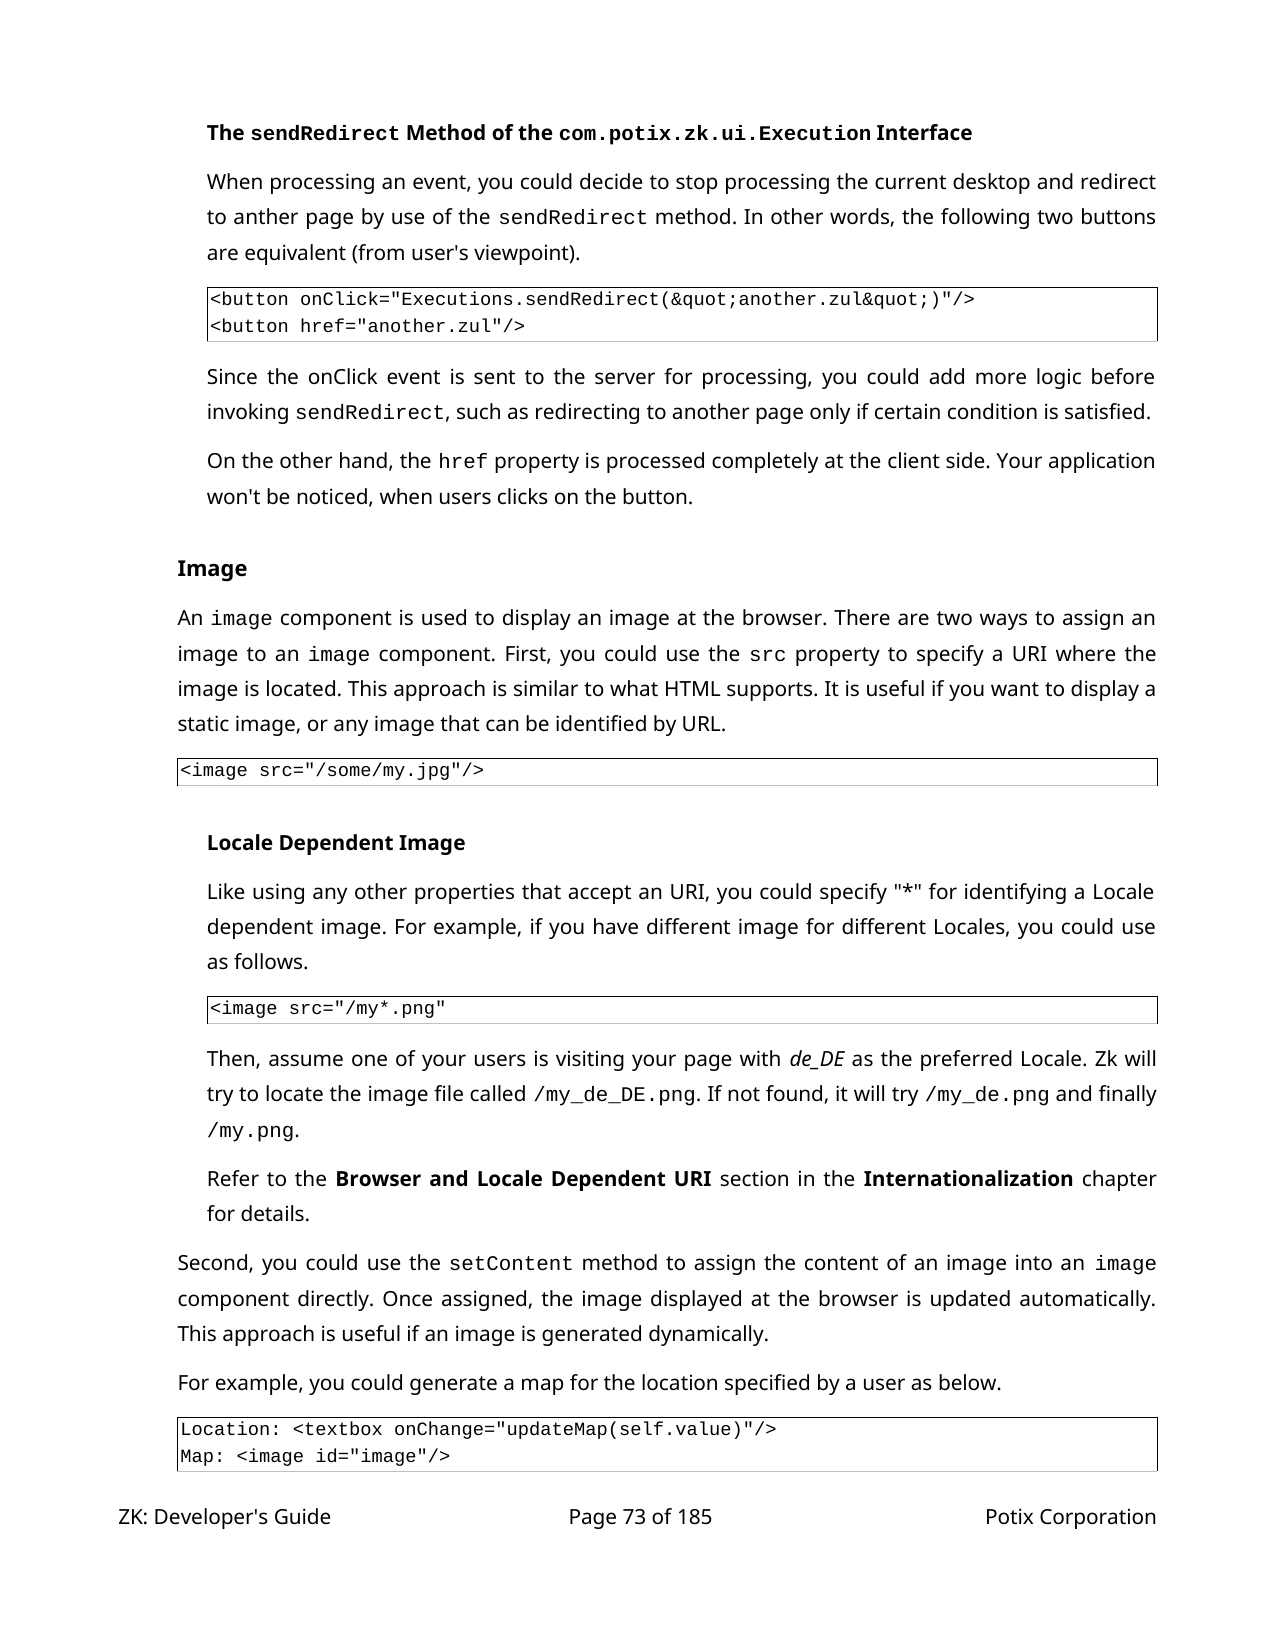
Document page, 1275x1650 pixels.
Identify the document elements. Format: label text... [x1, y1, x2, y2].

text Refer to the Browser and Locale Dependent URI section in the Internationalization chapter for details. [207, 1164, 1157, 1227]
text Map: <image id="image"/> [178, 1444, 1157, 1471]
subtitle Locale Dependent Image [207, 828, 1157, 856]
text Location: <textbox onChange="updateMap(self.value)"/> [178, 1418, 1157, 1441]
text An image component is used to display an image at the browser. There are two ways to assign an image to an image component. First, you could use the src property to specify a URI where the image is located. This approach is similar to what HTML supports. It is useful if you want to display a static image, or any image that can be identified by URL. [177, 603, 1157, 738]
subtitle The sendRedirect Method of the com.potix.zk.ui.Execution Interface [207, 118, 1157, 147]
text Then, assume one of your users is visiting your page with de_DE as the preferred Locale. Zk will try to locate the image file called /my_de_DE.png. If not found, it will try /my_de.png and finally /my.png. [207, 1044, 1157, 1143]
subtitle Image [177, 553, 1157, 583]
text <button href="another.zul"/> [208, 314, 1157, 341]
text On the other hand, the href property is processed completely at the client side. Your application won't be noticed, when users clicks on the button. [207, 446, 1157, 510]
text <image src="/my*.png" [208, 997, 1157, 1023]
text Second, you could use the setContent method to assign the content of an image into an image component directly. Once assigned, the image displayed at the browser is updated automatically. This approach is useful if an image is generated dynamically. [177, 1248, 1157, 1347]
text <button onClick="Executions.sendRedirect(&quot;another.zul&quot;)"/> [208, 288, 1157, 311]
text Since the onClick event is sent to the server for processing, you could add more logic before invoking sendRedirect, such as redirecting to another page only if certain condition is satisfied. [207, 362, 1157, 426]
text Like using any other properties that accept an URI, you could specify "*" for identifying a Locale dependent image. For example, if you have different image for different Locales, you could use as follows. [207, 877, 1157, 976]
text <image src="/some/my.jpg"/> [178, 759, 1157, 785]
text For example, you could generate a map for the location specified by a user as below. [177, 1368, 1157, 1396]
text When processing an event, you could decide to stop processing the current desktop and redirect to anther page by use of the sendRedirect method. In other words, the following two buttons are equivalent (from user's viewpoint). [207, 167, 1157, 266]
